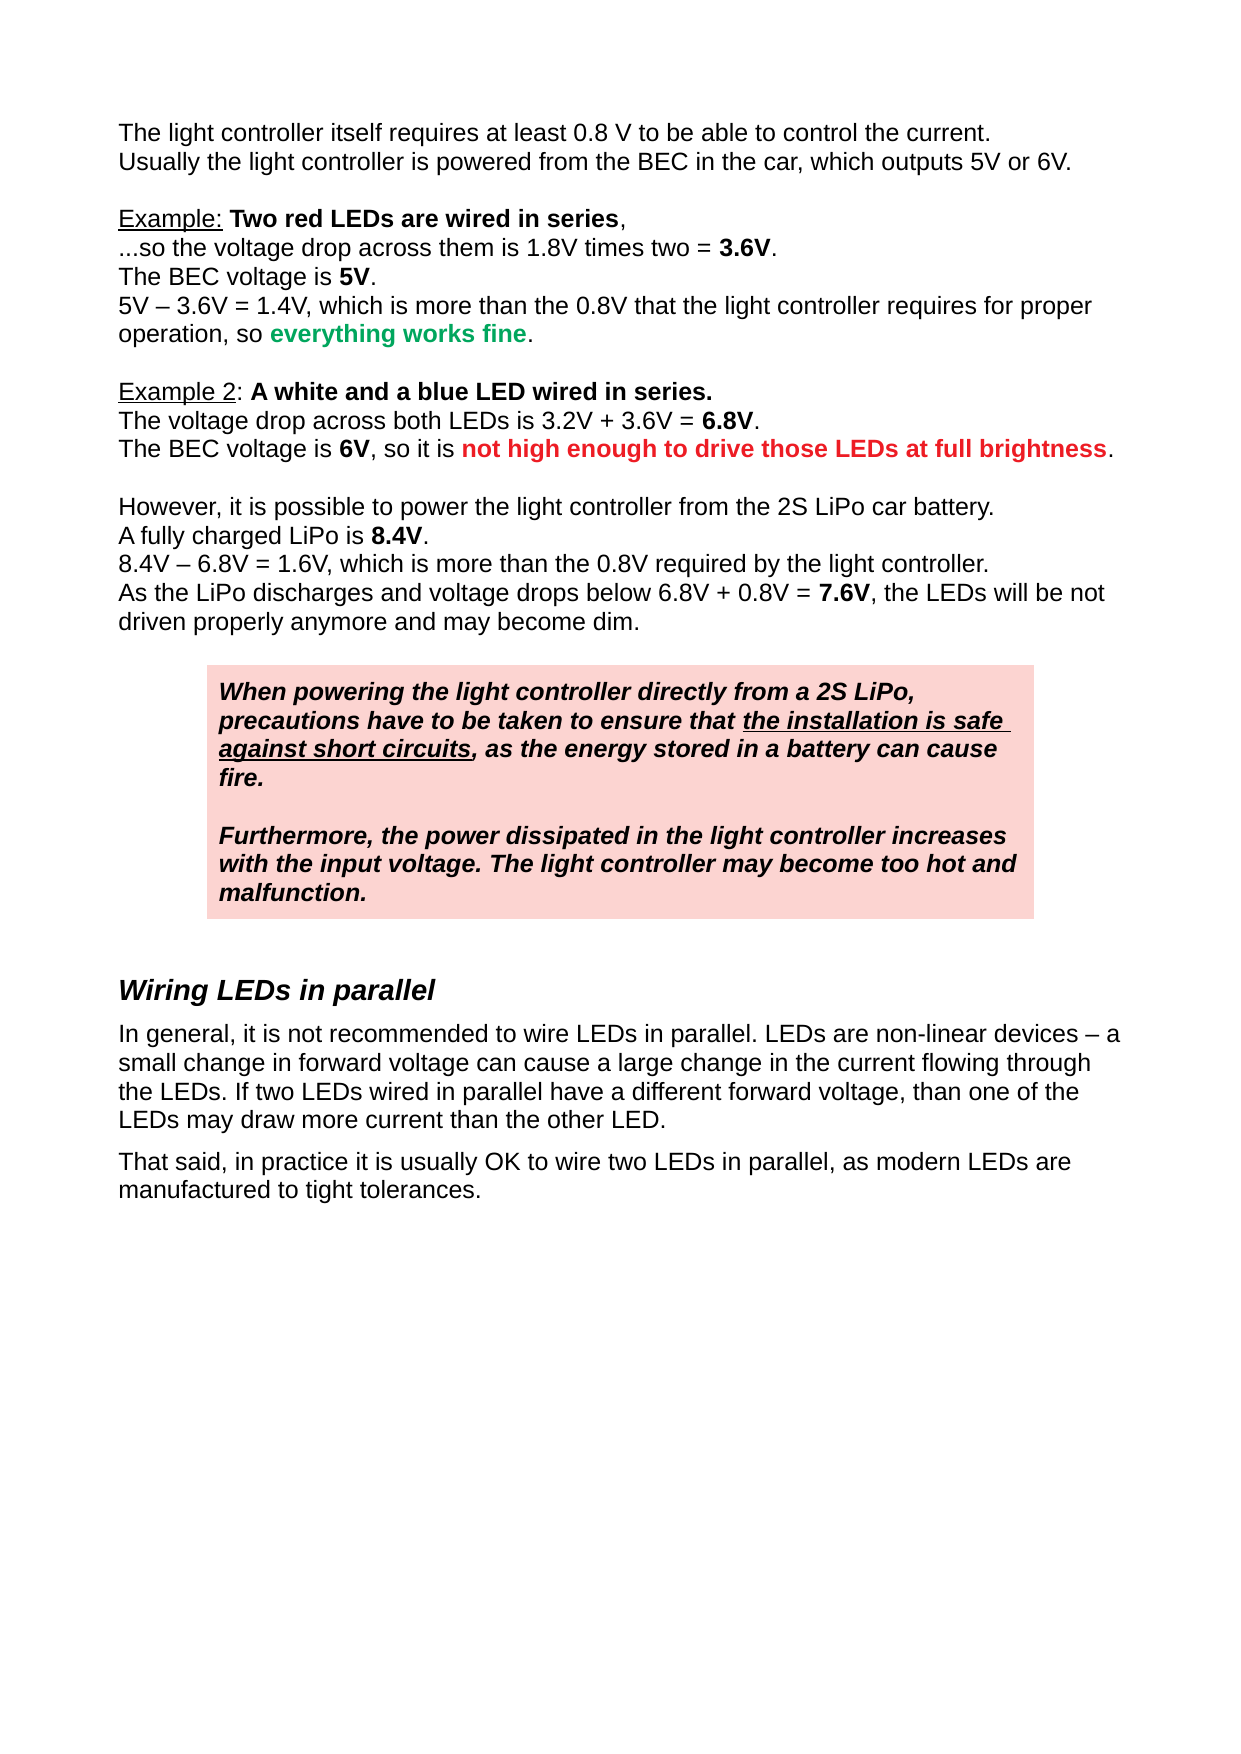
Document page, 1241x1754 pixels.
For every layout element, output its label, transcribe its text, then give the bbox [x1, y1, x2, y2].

text The light controller itself requires at least 0.8 V to be able to control the current. [118, 118, 1122, 147]
text The BEC voltage is 5V. [118, 262, 1122, 291]
subtitle Wiring LEDs in parallel [118, 973, 1122, 1007]
text That said, in practice it is usually OK to wire two LEDs in parallel, as modern LEDs are manufactured to tight tolerances. [118, 1147, 1122, 1204]
text The voltage drop across both LEDs is 3.2V + 3.6V = 6.8V. [118, 406, 1122, 434]
text In general, it is not recommended to wire LEDs in parallel. LEDs are non-linear devices – a small change in forward voltage can cause a large change in the current flowing through the LEDs. If two LEDs wired in parallel have a different forward voltage, than one of the LEDs may draw more current than the other LED. [118, 1019, 1122, 1134]
text Example: Two red LEDs are wired in series, [118, 204, 1122, 233]
text Example 2: A white and a blue LED wired in series. [118, 377, 1122, 406]
text ...so the voltage drop across them is 1.8V times two = 3.6V. [118, 233, 1122, 262]
text When powering the light controller directly from a 2S LiPo, precautions have to be taken to ensure that the installation is safe against short circuits, as the energy stored in a battery can cause fire. [207, 665, 1034, 792]
text A fully charged LiPo is 8.4V. [118, 521, 1122, 549]
text Furthermore, the power dissipated in the light controller increases with the input voltage. The light controller may become too hot and malfunction. [207, 821, 1034, 919]
text 8.4V – 6.8V = 1.6V, which is more than the 0.8V required by the light controller. [118, 549, 1122, 578]
text Usually the light controller is powered from the BEC in the car, which outputs 5V or 6V. [118, 147, 1122, 176]
text However, it is possible to power the light controller from the 2S LiPo car battery. [118, 492, 1122, 521]
text 5V – 3.6V = 1.4V, which is more than the 0.8V that the light controller requires for proper operation, so everything works fine. [118, 291, 1122, 348]
text As the LiPo discharges and voltage drops below 6.8V + 0.8V = 7.6V, the LEDs will be not driven properly anymore and may become dim. [118, 578, 1122, 636]
text The BEC voltage is 6V, so it is not high enough to drive those LEDs at full brightness. [118, 434, 1122, 463]
